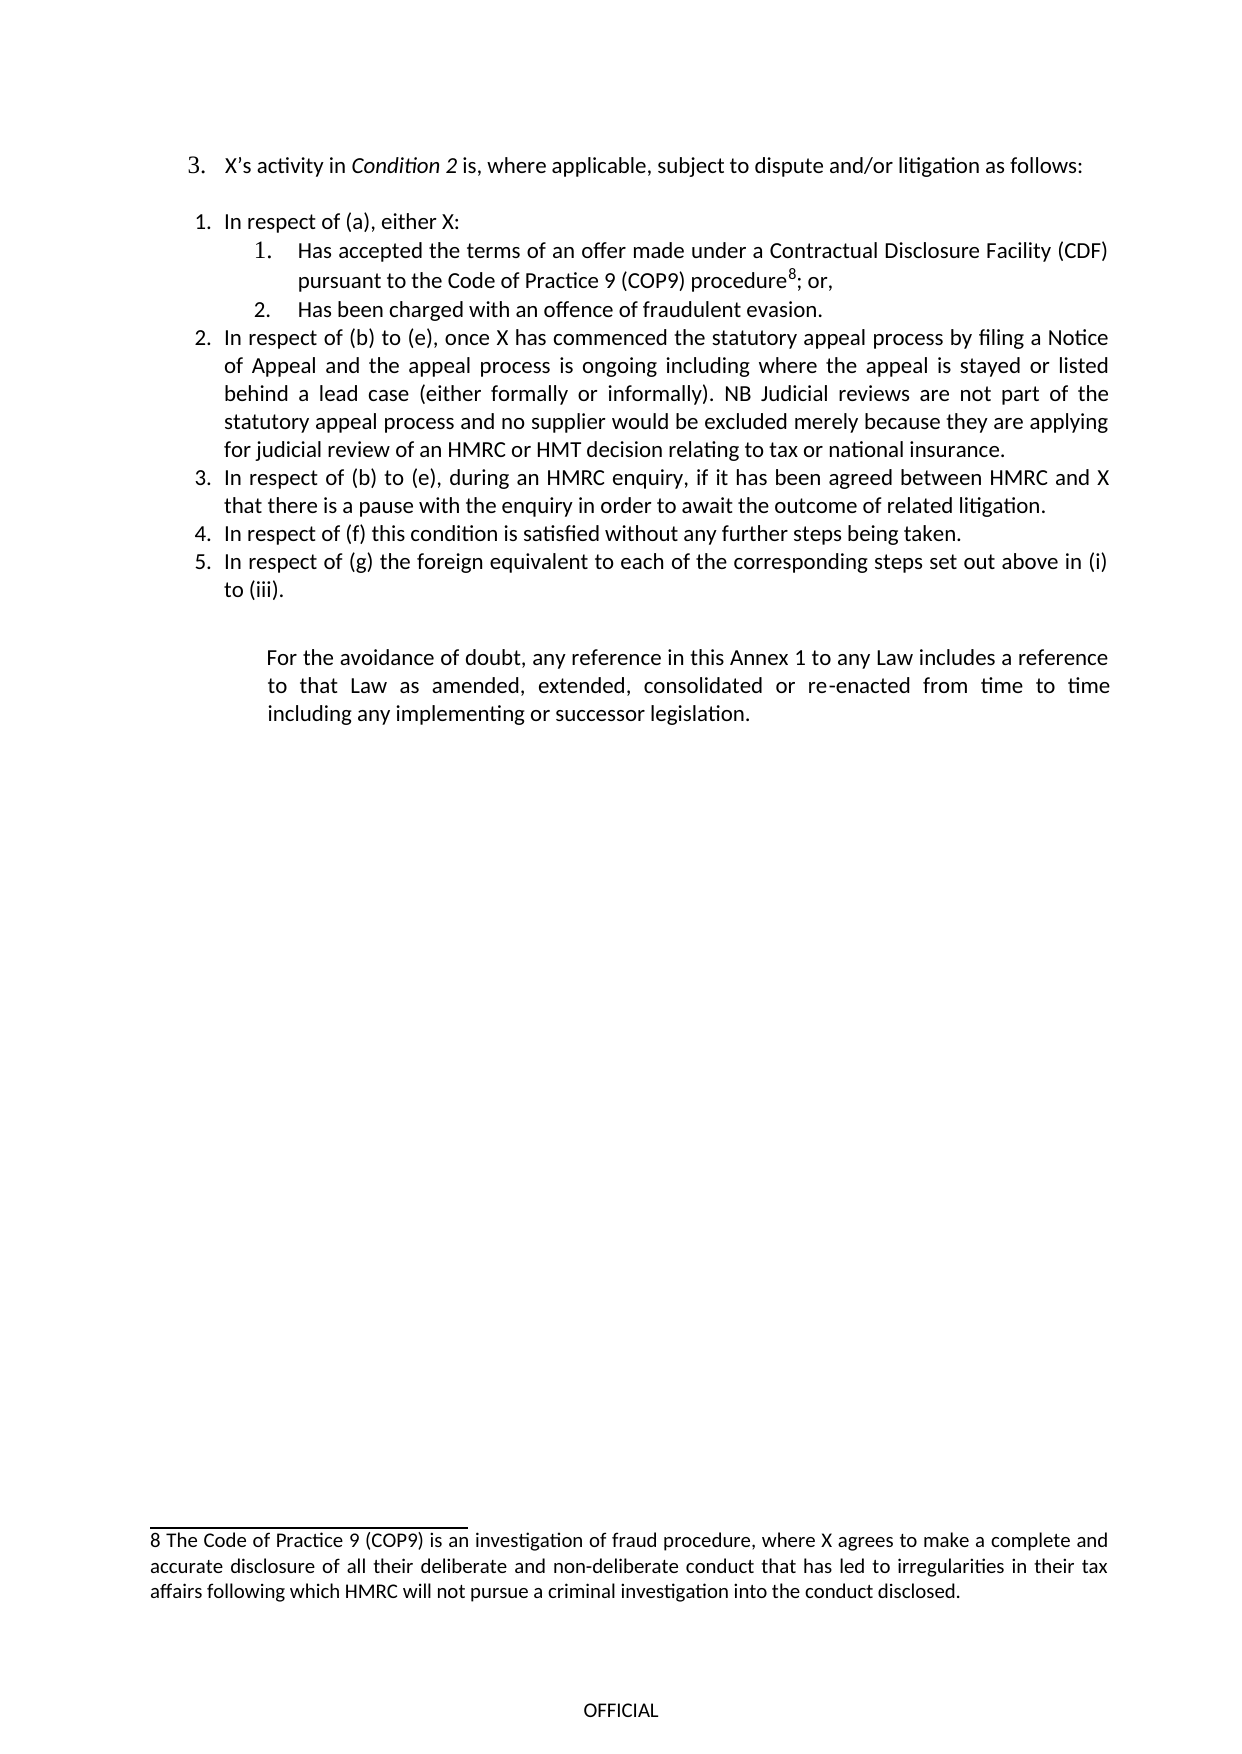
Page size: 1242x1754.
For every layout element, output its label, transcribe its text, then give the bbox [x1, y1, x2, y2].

list X’s activity in Condition 2 is, where applicable, subject to dispute and/or litigation as follows: [187, 150, 1111, 179]
list In respect of (b) to (e), during an HMRC enquiry, if it has been agreed between HMRC and X that there is a pause with the enquiry in order to await the outcome of related litigation. [194, 463, 1111, 519]
list In respect of (a), either X: [194, 207, 1111, 235]
list In respect of (b) to (e), once X has commenced the statutory appeal process by filing a Notice of Appeal and the appeal process is ongoing including where the appeal is stayed or listed behind a lead case (either formally or informally). NB Judicial reviews are not part of the statutory appeal process and no supplier would be excluded merely because they are applying for judicial review of an HMRC or HMT decision relating to tax or national insurance. [194, 323, 1111, 463]
subtitle For the avoidance of doubt, any reference in this Annex 1 to any Law includes a reference to that Law as amended, extended, consolidated or re‑enacted from time to time including any implementing or successor legislation. [266, 643, 1111, 727]
list The Code of Practice 9 (COP9) is an investigation of fraud procedure, where X agrees to make a complete and accurate disclosure of all their deliberate and non-deliberate conduct that has led to irregularities in their tax affairs following which HMRC will not pursue a criminal investigation into the conduct disclosed. [150, 1528, 1111, 1604]
list In respect of (f) this condition is satisfied without any further steps being taken. [194, 519, 1111, 547]
list In respect of (g) the foreign equivalent to each of the corresponding steps set out above in (i) to (iii). [194, 547, 1111, 603]
list Has been charged with an offence of fraudulent evasion. [253, 295, 1111, 323]
list Has accepted the terms of an offer made under a Contractual Disclosure Facility (CDF) pursuant to the Code of Practice 9 (COP9) procedure; or, [253, 235, 1111, 295]
